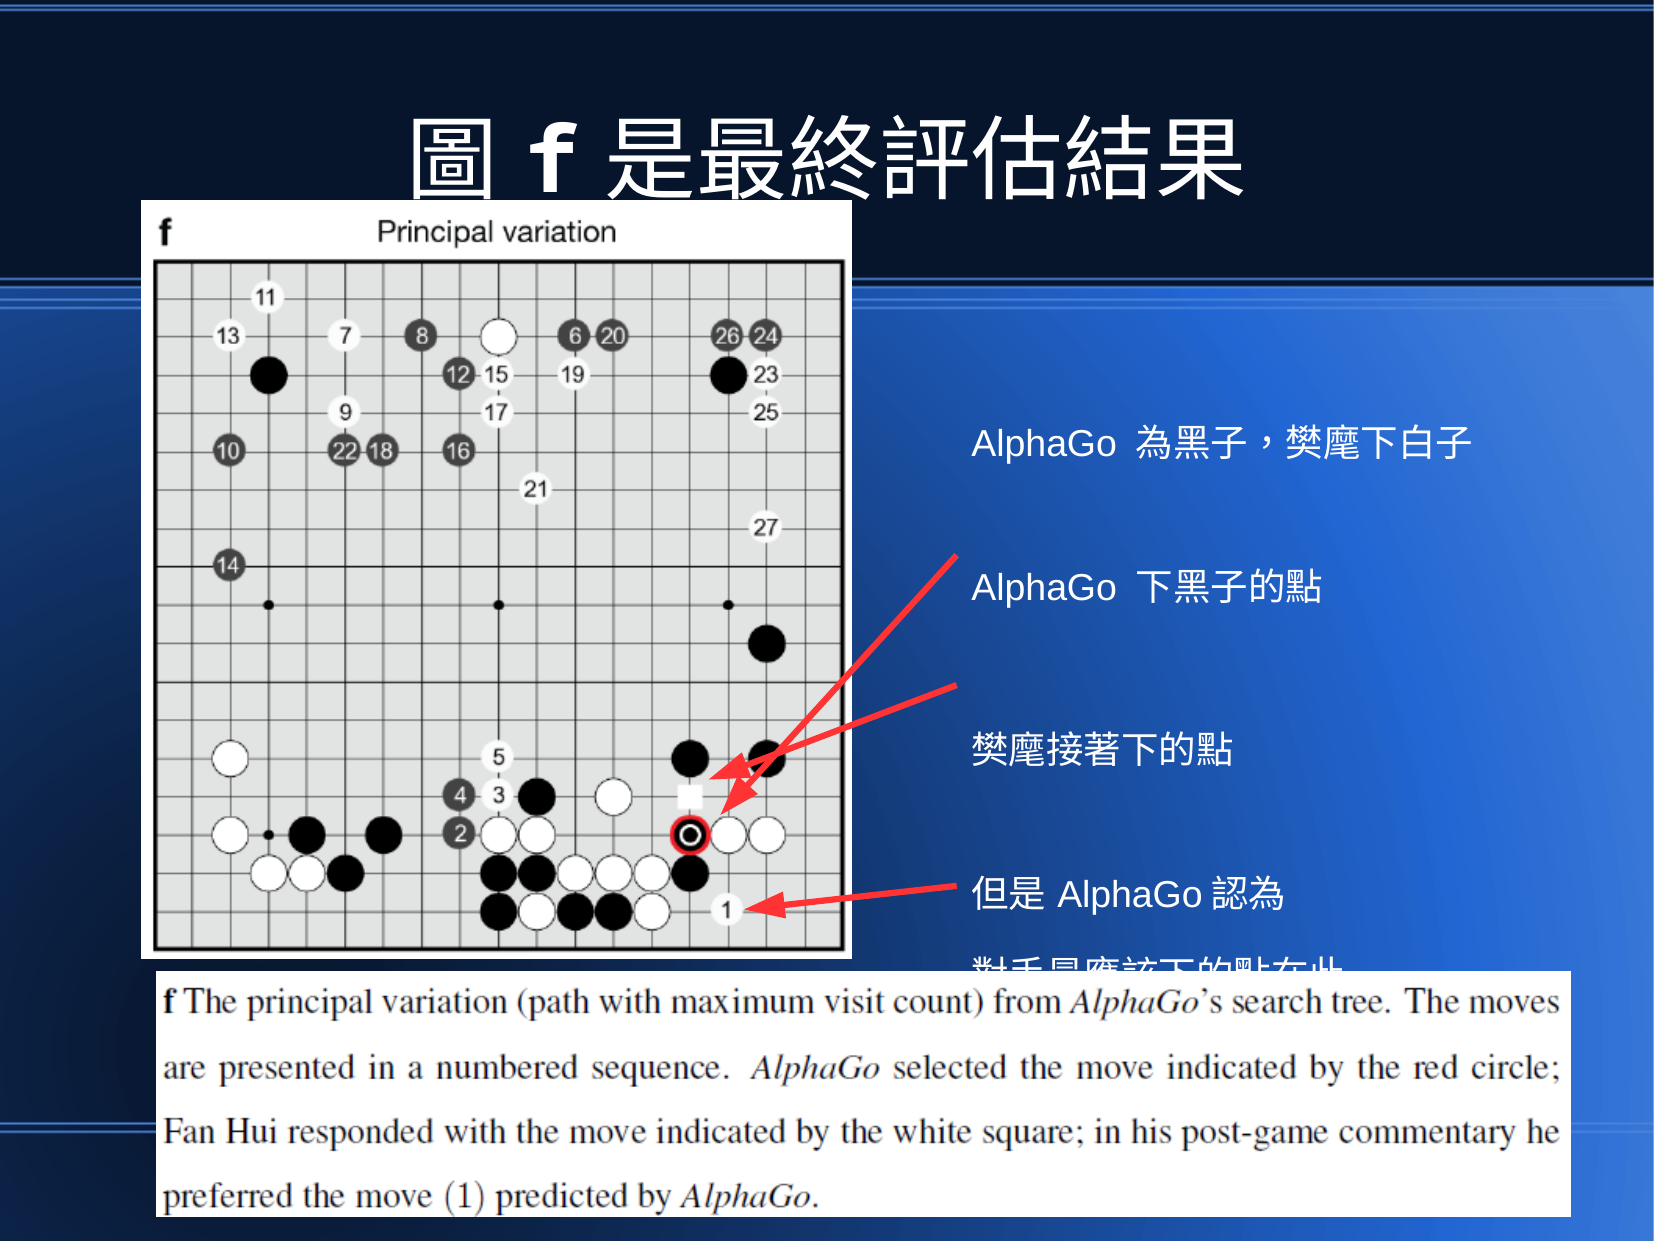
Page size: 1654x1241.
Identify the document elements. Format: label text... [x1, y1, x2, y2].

picture [0, 0, 1654, 1241]
title 圖f是最終評估結果 [82, 49, 1571, 257]
text_box AlphaGo 為黑子，樊麾下白子 AlphaGo 下黑子的點 樊麾接著下的點 但是AlphaGo認為 對手最應該下的點在此 [956, 377, 1489, 934]
